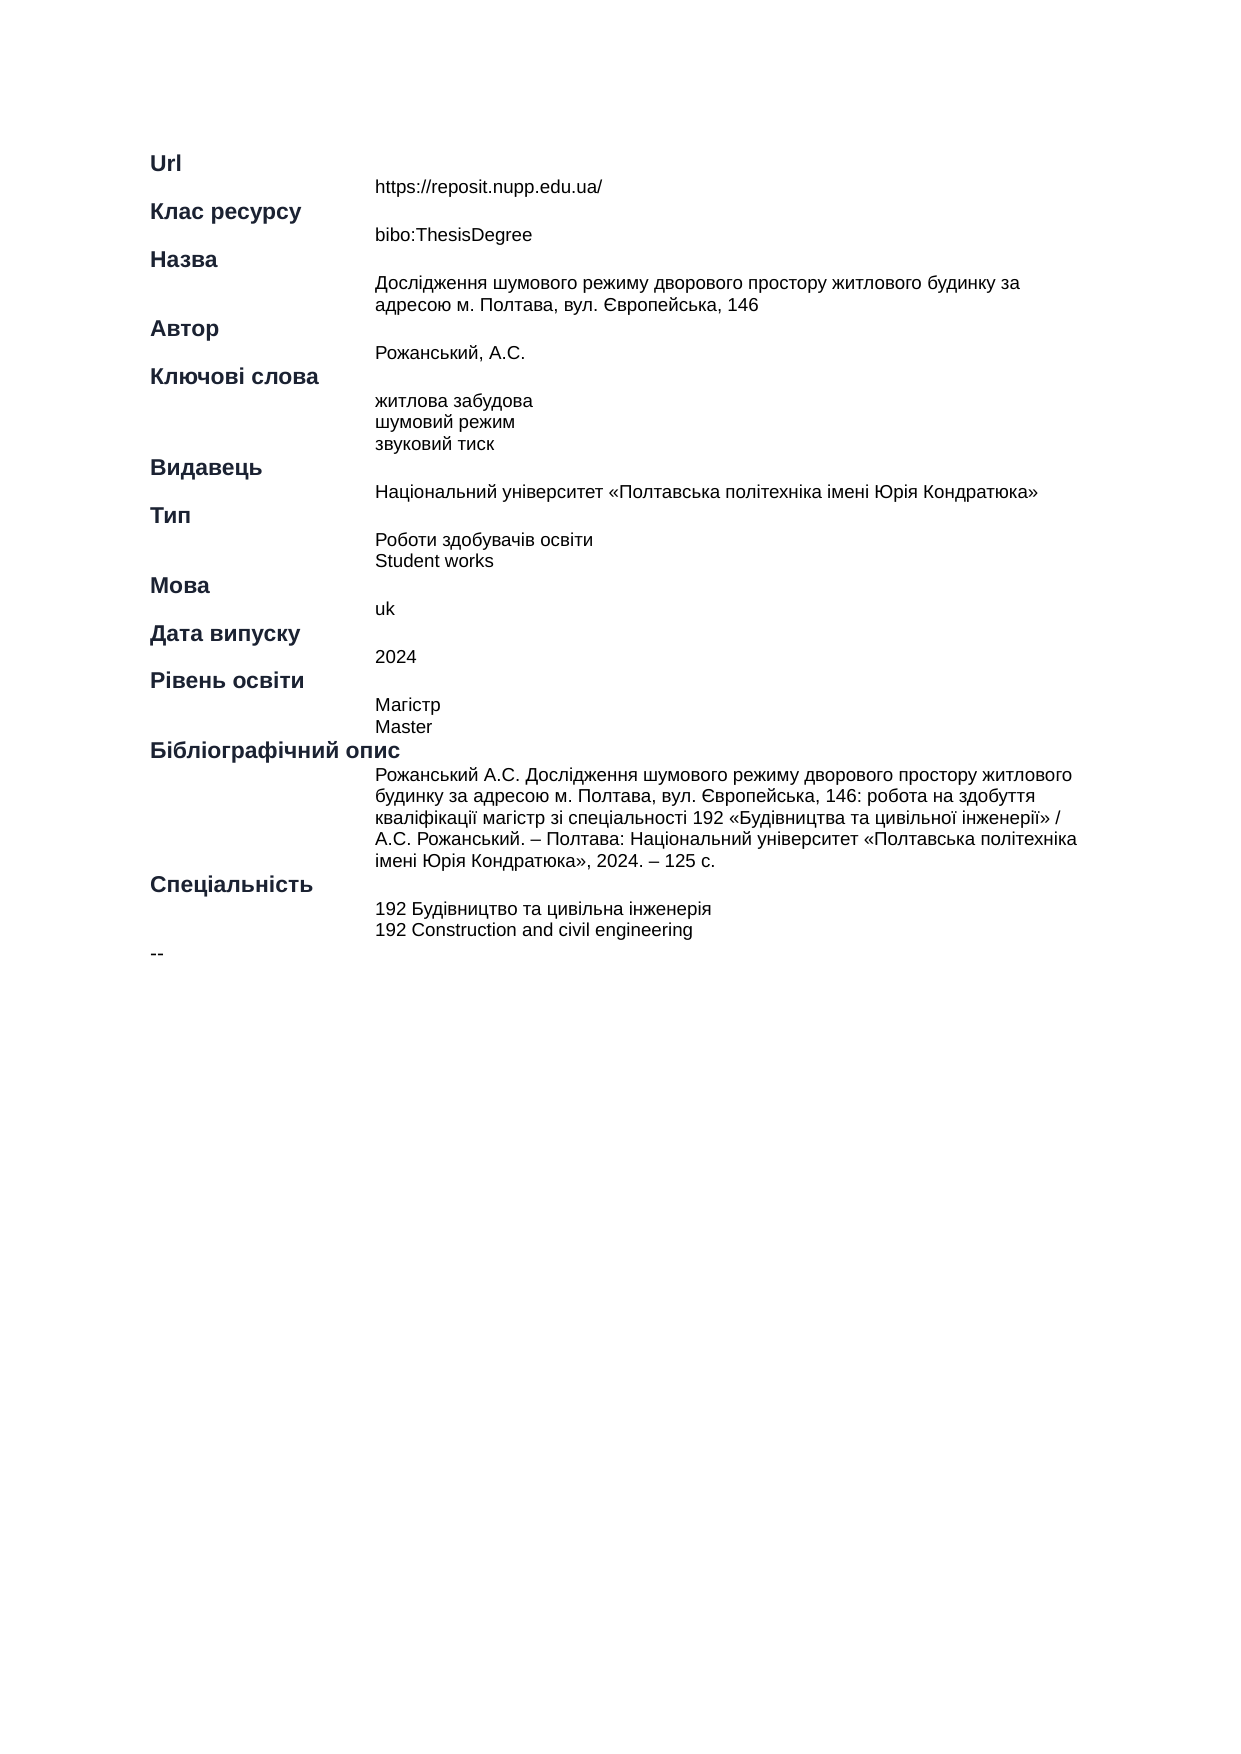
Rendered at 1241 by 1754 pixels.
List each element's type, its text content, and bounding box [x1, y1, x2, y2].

text 2024 [375, 646, 1090, 667]
text Student works [375, 550, 1090, 572]
text bibo:ThesisDegree [375, 224, 1090, 246]
text Назва [150, 246, 1090, 272]
text Мова [150, 572, 1090, 598]
text звуковий тиск [375, 433, 1090, 454]
text Спеціальність [150, 871, 1090, 897]
text Рожанський А.С. Дослідження шумового режиму дворового простору житлового будинку за адресою м. Полтава, вул. Європейська, 146: робота на здобуття кваліфікації магістр зі спеціальності 192 «Будівництва та цивільної інженерії» / А.С. Рожанський. – Полтава: Національний університет «Полтавська політехніка імені Юрія Кондратюка», 2024. – 125 с. [375, 763, 1090, 871]
text Видавець [150, 454, 1090, 481]
text Рівень освіти [150, 667, 1090, 694]
text Дослідження шумового режиму дворового простору житлового будинку за адресою м. Полтава, вул. Європейська, 146 [375, 272, 1090, 315]
text Тип [150, 502, 1090, 528]
text Master [375, 715, 1090, 737]
text Рожанський, А.С. [375, 342, 1090, 363]
text житлова забудова [375, 389, 1090, 411]
text Url [150, 150, 1090, 176]
text Магістр [375, 694, 1090, 715]
text Ключові слова [150, 363, 1090, 389]
text Бібліографічний опис [150, 737, 1090, 763]
text Дата випуску [150, 619, 1090, 646]
text https://reposit.nupp.edu.ua/ [375, 176, 1090, 198]
text Роботи здобувачів освіти [375, 528, 1090, 550]
text 192 Construction and civil engineering [375, 919, 1090, 941]
text 192 Будівництво та цивільна інженерія [375, 897, 1090, 919]
text -- [150, 941, 1090, 964]
text uk [375, 598, 1090, 619]
text шумовий режим [375, 411, 1090, 433]
text Національний університет «Полтавська політехніка імені Юрія Кондратюка» [375, 481, 1090, 502]
text Клас ресурсу [150, 198, 1090, 224]
text Автор [150, 315, 1090, 342]
